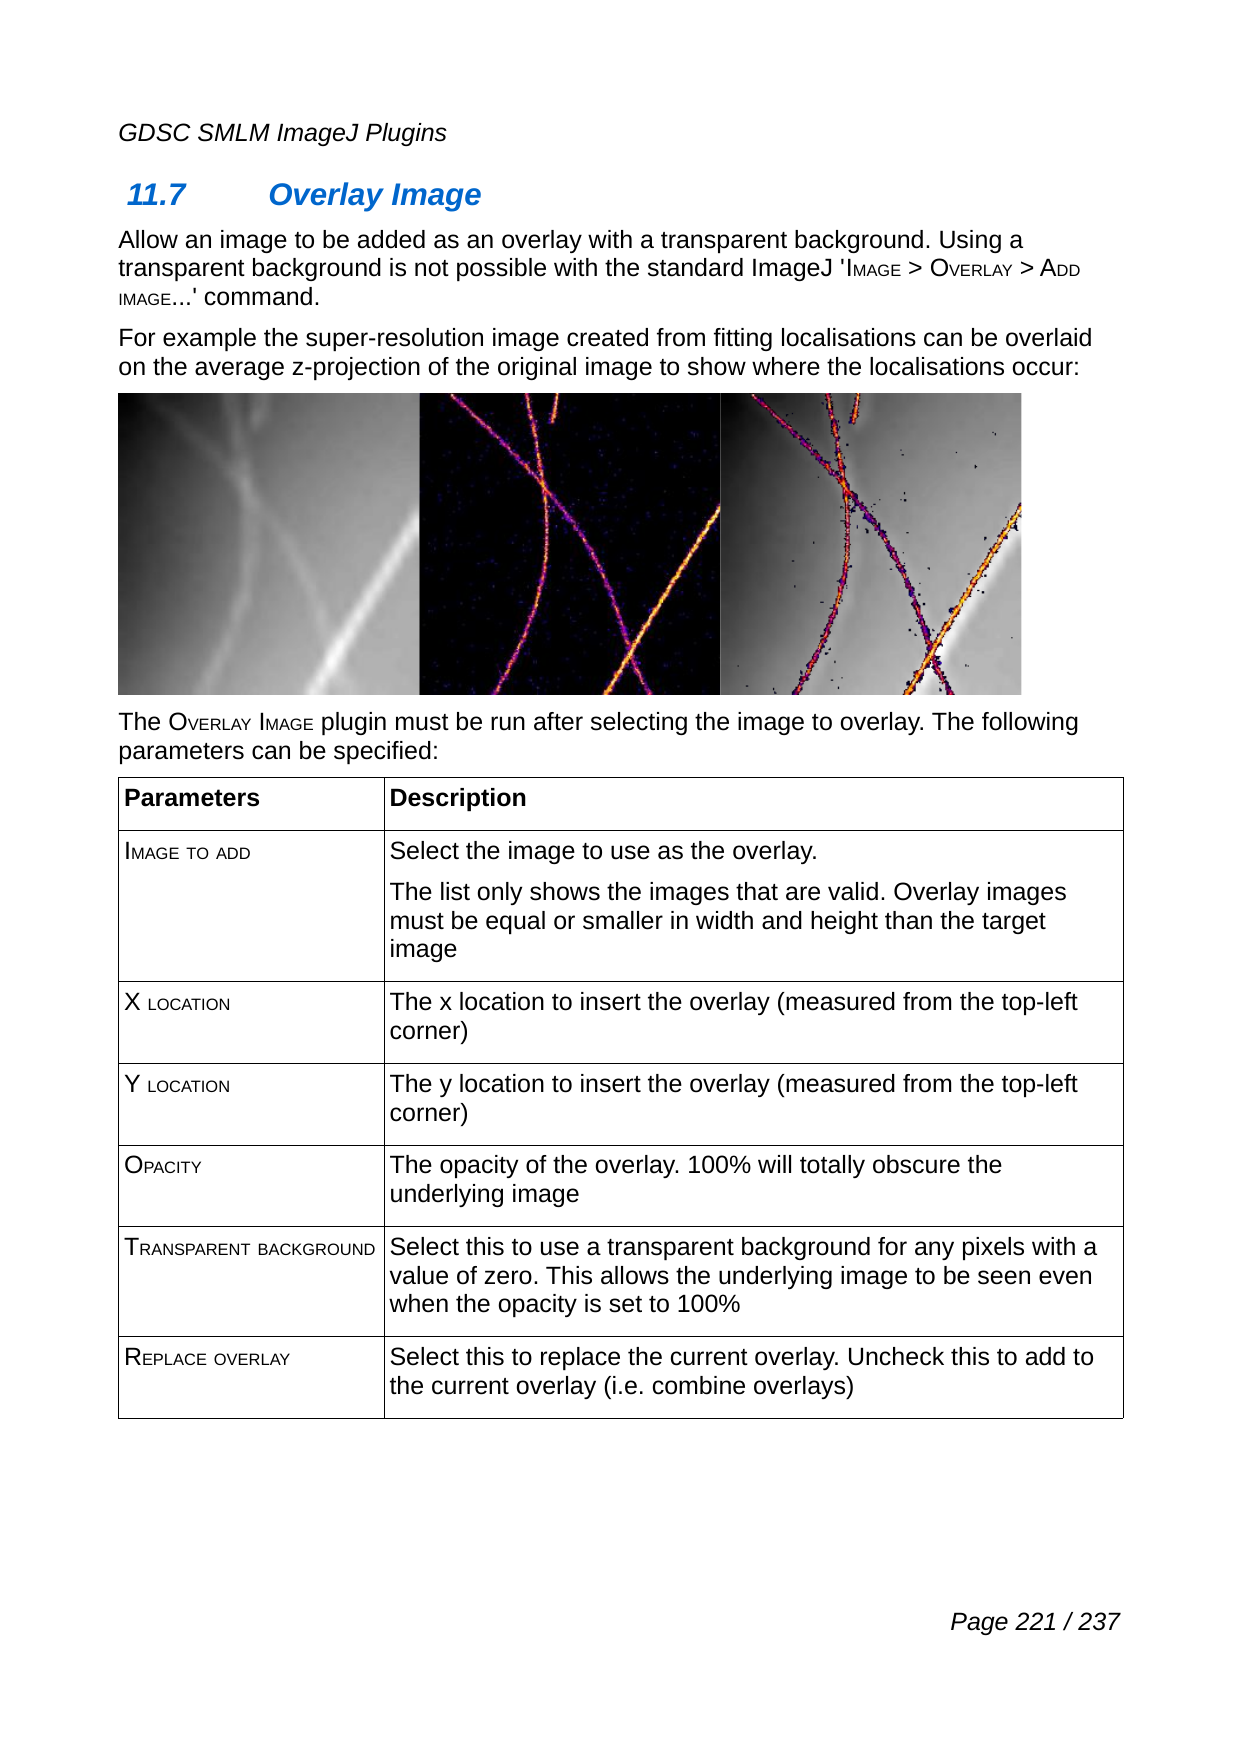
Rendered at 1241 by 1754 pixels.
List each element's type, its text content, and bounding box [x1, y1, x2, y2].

table_cell The y location to insert the overlay (measured from the top-left corner) [385, 1064, 1123, 1144]
table_cell Y location [119, 1064, 384, 1144]
table_cell Select this to use a transparent background for any pixels with a value of zero. This allows the underlying image to be seen even when the opacity is set to 100% [385, 1227, 1123, 1336]
table_cell Image to add [119, 831, 384, 981]
table_header Description [385, 778, 1123, 830]
subtitle Overlay Image [118, 176, 1122, 212]
text Allow an image to be added as an overlay with a transparent background. Using a transparent background is not possible with the standard ImageJ 'Image > Overlay > Add image...' command. [118, 225, 1122, 311]
table_cell Transparent background [119, 1227, 384, 1336]
text For example the super-resolution image created from fitting localisations can be overlaid on the average z-projection of the original image to show where the localisations occur: [118, 323, 1122, 381]
table_cell Replace overlay [119, 1337, 384, 1418]
table_header Parameters [119, 778, 384, 830]
table_cell X location [119, 982, 384, 1063]
table_cell The opacity of the overlay. 100% will totally obscure the underlying image [385, 1146, 1123, 1226]
table_cell Opacity [119, 1146, 384, 1226]
table_cell Select the image to use as the overlay. The list only shows the images that are valid. Overlay images must be equal or smaller in width and height than the target image [385, 831, 1123, 981]
table_cell Select this to replace the current overlay. Uncheck this to add to the current overlay (i.e. combine overlays) [385, 1337, 1123, 1418]
table_cell The x location to insert the overlay (measured from the top-left corner) [385, 982, 1123, 1063]
picture [118, 393, 1022, 695]
text The Overlay Image plugin must be run after selecting the image to overlay. The following parameters can be specified: [118, 707, 1122, 764]
